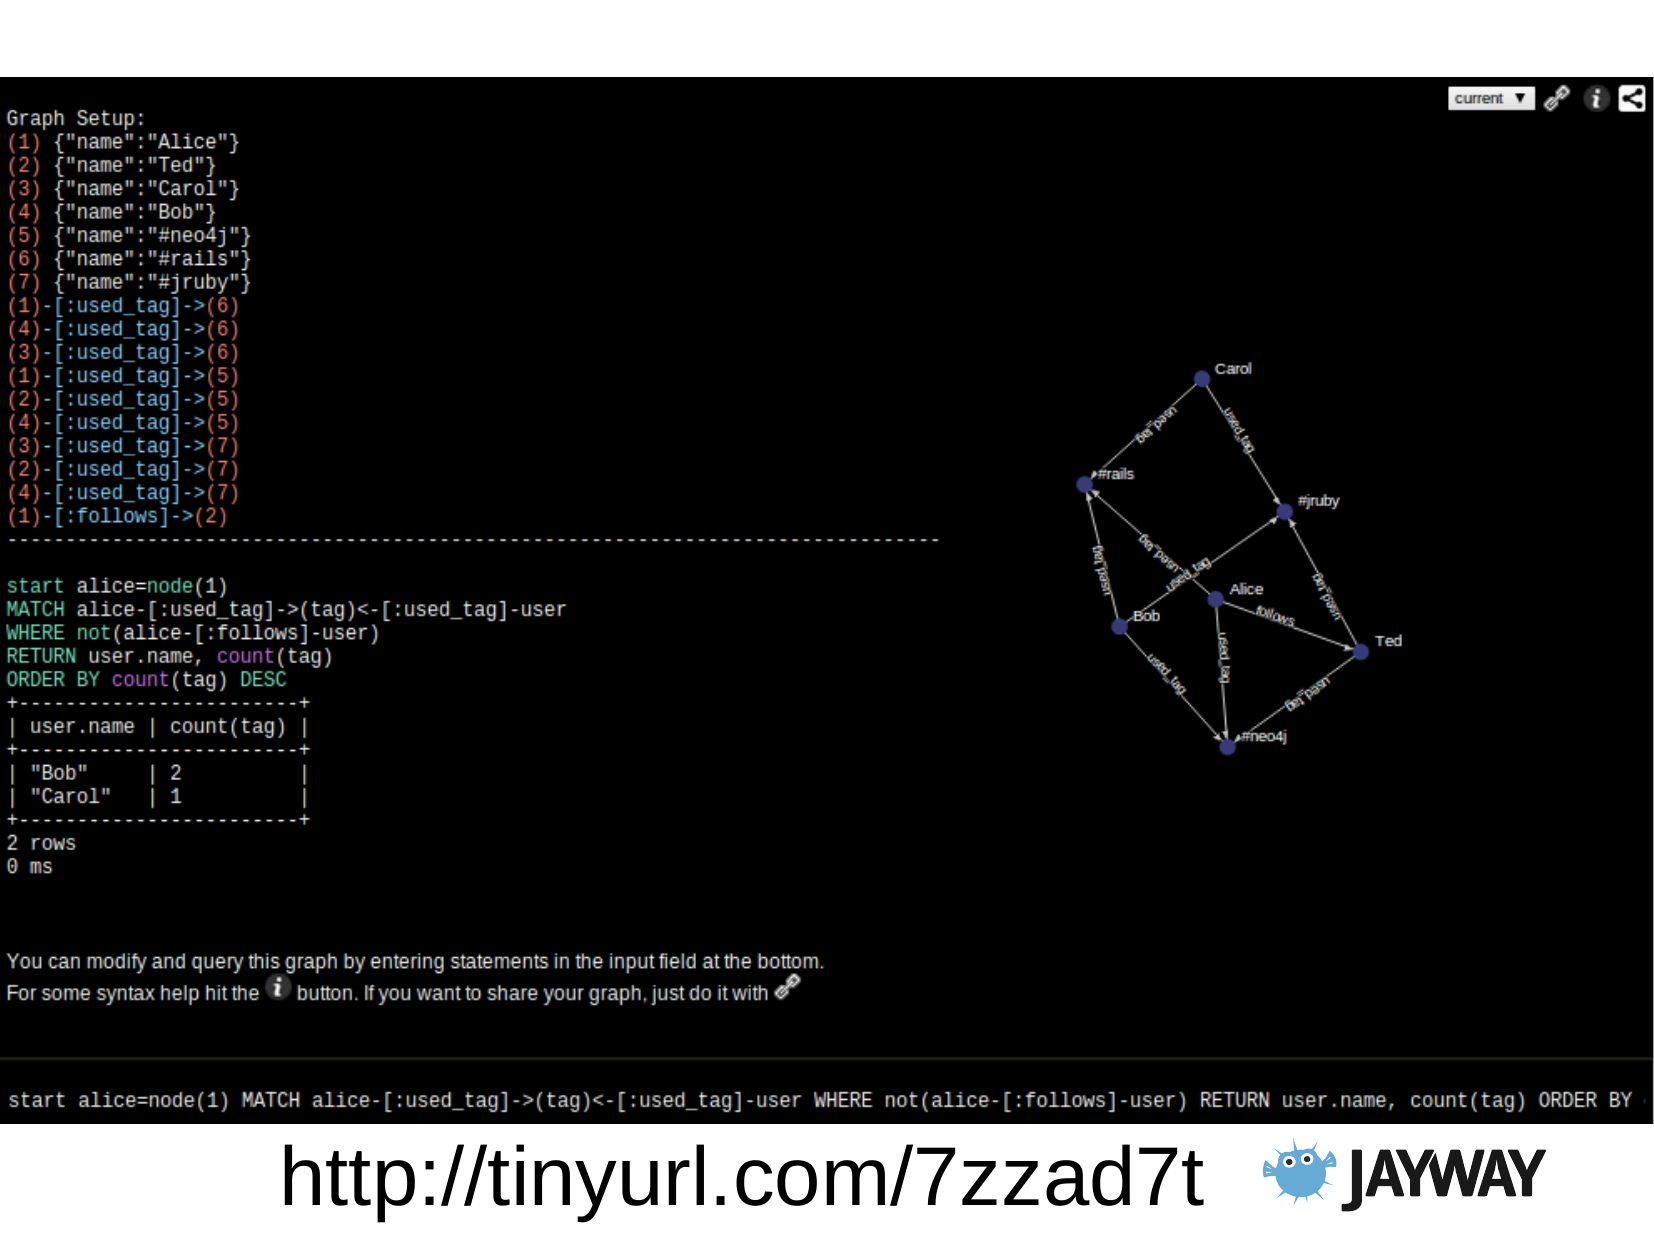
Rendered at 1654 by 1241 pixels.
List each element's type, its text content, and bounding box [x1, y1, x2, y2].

picture [0, 77, 1654, 1124]
text_box http://tinyurl.com/7zzad7t [264, 1124, 1222, 1231]
